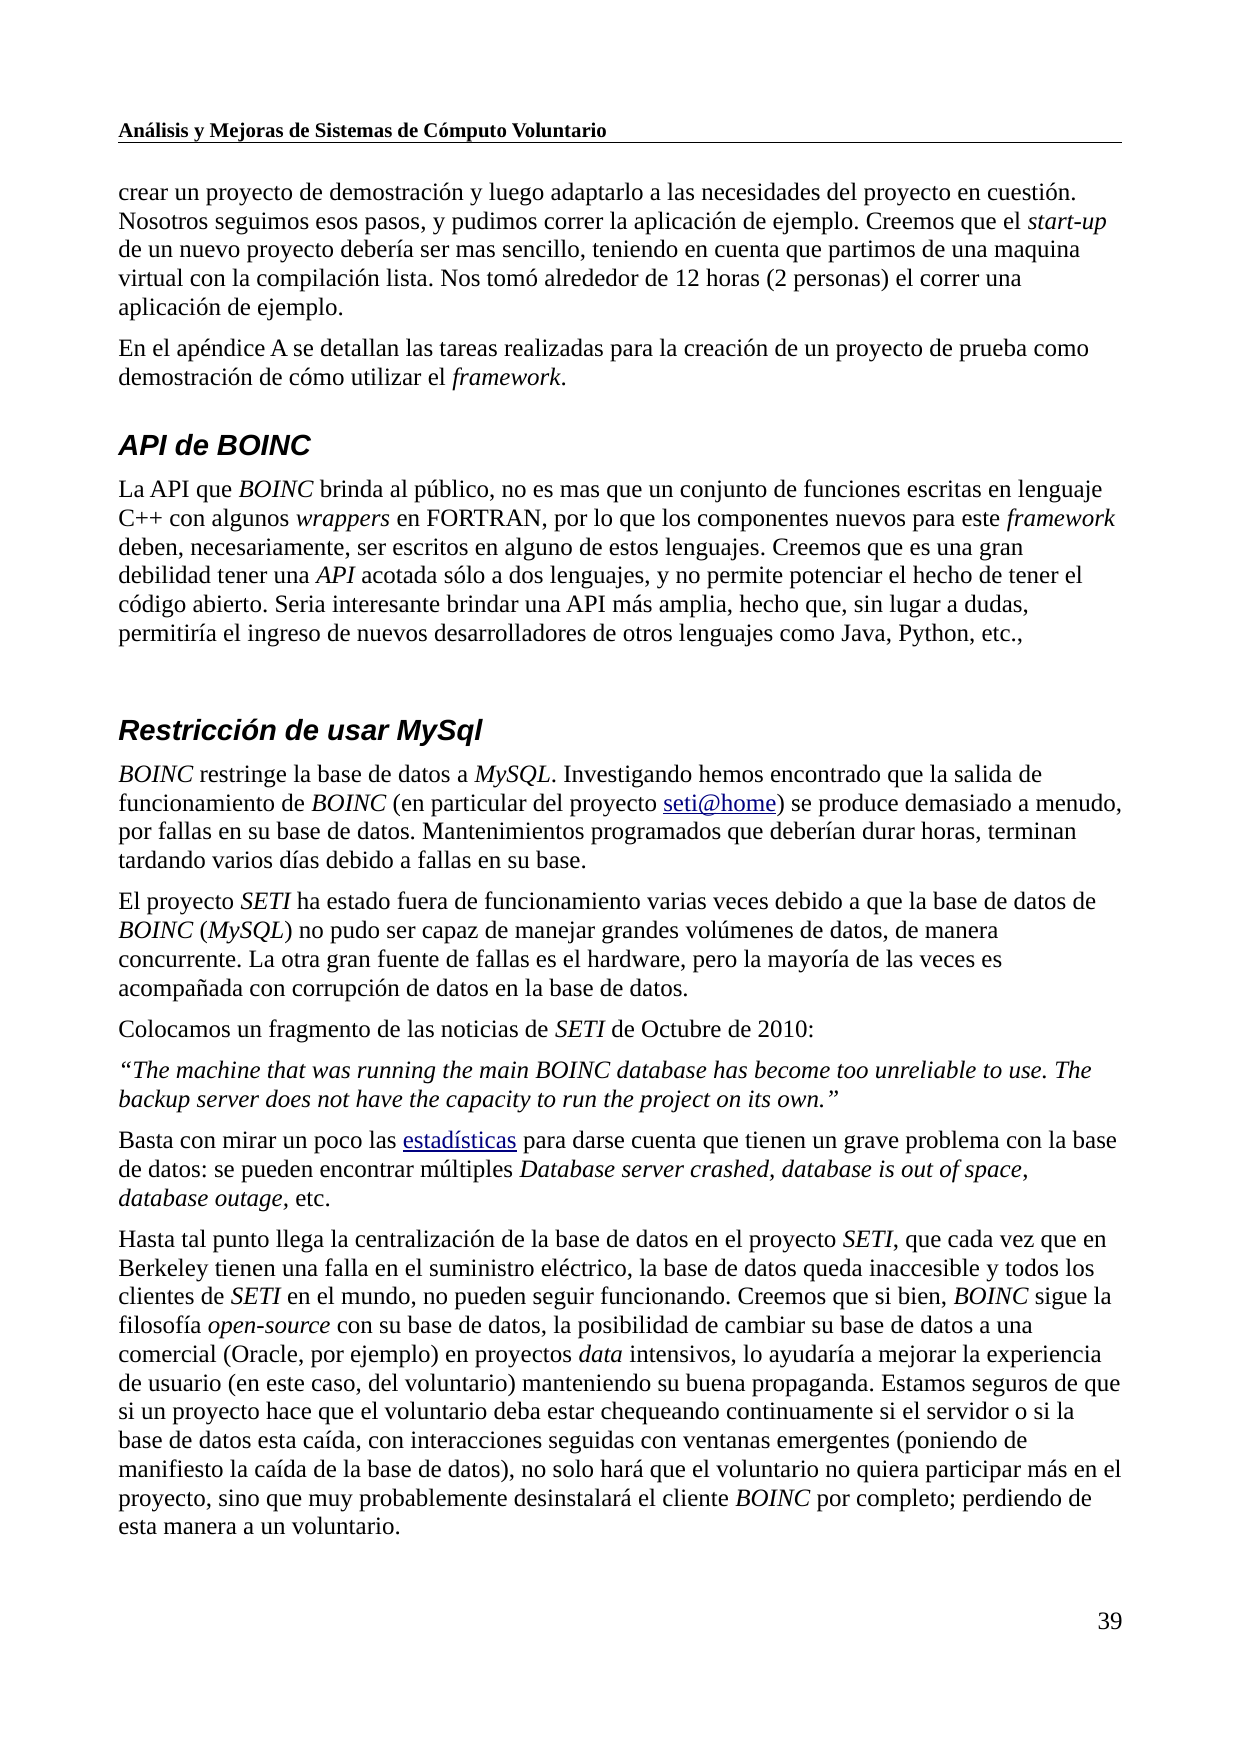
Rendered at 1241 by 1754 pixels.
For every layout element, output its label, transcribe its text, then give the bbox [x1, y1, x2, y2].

text En el apéndice A se detallan las tareas realizadas para la creación de un proyecto de prueba como demostración de cómo utilizar el framework. [118, 333, 1122, 391]
text El proyecto SETI ha estado fuera de funcionamiento varias veces debido a que la base de datos de BOINC (MySQL) no pudo ser capaz de manejar grandes volúmenes de datos, de manera concurrente. La otra gran fuente de fallas es el hardware, pero la mayoría de las veces es acompañada con corrupción de datos en la base de datos. [118, 886, 1122, 1001]
subtitle Restricción de usar MySql [118, 713, 1122, 746]
text Colocamos un fragmento de las noticias de SETI de Octubre de 2010: [118, 1014, 1122, 1043]
text Basta con mirar un poco las estadísticas para darse cuenta que tienen un grave problema con la base de datos: se pueden encontrar múltiples Database server crashed, database is out of space, database outage, etc. [118, 1125, 1122, 1211]
text crear un proyecto de demostración y luego adaptarlo a las necesidades del proyecto en cuestión. Nosotros seguimos esos pasos, y pudimos correr la aplicación de ejemplo. Creemos que el start-up de un nuevo proyecto debería ser mas sencillo, teniendo en cuenta que partimos de una maquina virtual con la compilación lista. Nos tomó alrededor de 12 horas (2 personas) el correr una aplicación de ejemplo. [118, 177, 1122, 321]
text Hasta tal punto llega la centralización de la base de datos en el proyecto SETI, que cada vez que en Berkeley tienen una falla en el suministro eléctrico, la base de datos queda inaccesible y todos los clientes de SETI en el mundo, no pueden seguir funcionando. Creemos que si bien, BOINC sigue la filosofía open-source con su base de datos, la posibilidad de cambiar su base de datos a una comercial (Oracle, por ejemplo) en proyectos data intensivos, lo ayudaría a mejorar la experiencia de usuario (en este caso, del voluntario) manteniendo su buena propaganda. Estamos seguros de que si un proyecto hace que el voluntario deba estar chequeando continuamente si el servidor o si la base de datos esta caída, con interacciones seguidas con ventanas emergentes (poniendo de manifiesto la caída de la base de datos), no solo hará que el voluntario no quiera participar más en el proyecto, sino que muy probablemente desinstalará el cliente BOINC por completo; perdiendo de esta manera a un voluntario. [118, 1224, 1122, 1540]
text BOINC restringe la base de datos a MySQL. Investigando hemos encontrado que la salida de funcionamiento de BOINC (en particular del proyecto seti@home) se produce demasiado a menudo, por fallas en su base de datos. Mantenimientos programados que deberían durar horas, terminan tardando varios días debido a fallas en su base. [118, 759, 1122, 874]
subtitle API de BOINC [118, 428, 1122, 462]
text La API que BOINC brinda al público, no es mas que un conjunto de funciones escritas en lenguaje C++ con algunos wrappers en FORTRAN, por lo que los componentes nuevos para este framework deben, necesariamente, ser escritos en alguno de estos lenguajes. Creemos que es una gran debilidad tener una API acotada sólo a dos lenguajes, y no permite potenciar el hecho de tener el código abierto. Seria interesante brindar una API más amplia, hecho que, sin lugar a dudas, permitiría el ingreso de nuevos desarrolladores de otros lenguajes como Java, Python, etc., [118, 474, 1122, 647]
text “The machine that was running the main BOINC database has become too unreliable to use. The backup server does not have the capacity to run the project on its own.” [118, 1055, 1122, 1113]
